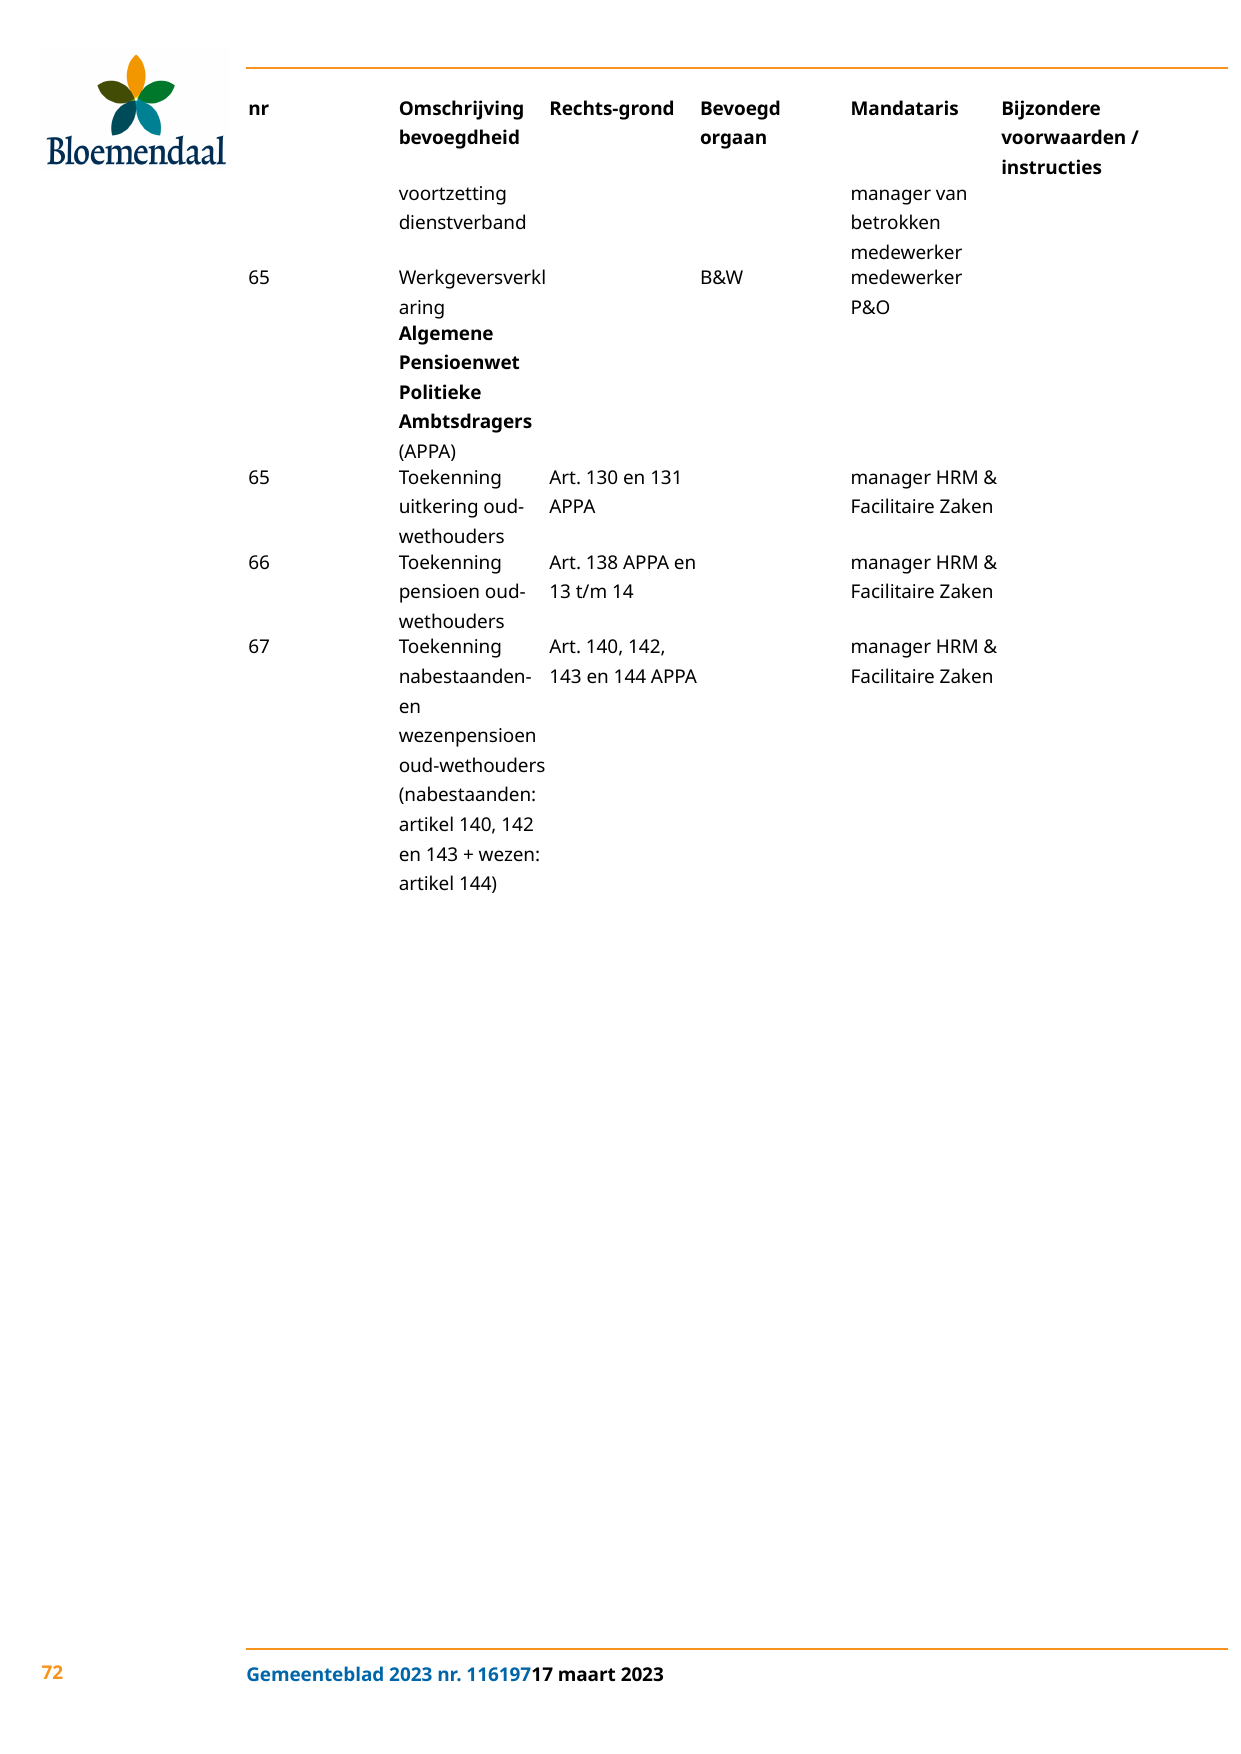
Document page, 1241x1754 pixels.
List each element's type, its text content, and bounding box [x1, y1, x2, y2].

table_cell Toekenning uitkering oud-wethouders [399, 464, 549, 549]
table_cell [1001, 549, 1152, 634]
table_cell [248, 180, 398, 264]
table_cell 65 [248, 265, 398, 320]
table_cell [1001, 464, 1152, 549]
table_cell medewerker P&O [850, 265, 1001, 320]
table_header Mandataris [850, 95, 1001, 180]
table_cell B&W [700, 265, 850, 320]
table_cell [1001, 180, 1152, 264]
table_cell Art. 140, 142, 143 en 144 APPA [549, 634, 700, 896]
table_cell manager HRM & Facilitaire Zaken [850, 464, 1001, 549]
table_cell [700, 634, 850, 896]
table_cell Algemene Pensioenwet Politieke Ambtsdragers (APPA) [399, 320, 549, 464]
table_cell [700, 180, 850, 264]
table_cell [549, 320, 700, 464]
table_cell manager HRM & Facilitaire Zaken [850, 634, 1001, 896]
table_cell [1001, 634, 1152, 896]
table_cell Art. 130 en 131 APPA [549, 464, 700, 549]
table_header nr [248, 95, 398, 180]
table_cell [850, 320, 1001, 464]
table_cell [549, 180, 700, 264]
table_header Rechts-grond [549, 95, 700, 180]
table_cell manager van betrokken medewerker [850, 180, 1001, 264]
table_cell [1001, 320, 1152, 464]
table_cell [700, 549, 850, 634]
table_cell 65 [248, 464, 398, 549]
table_cell manager HRM & Facilitaire Zaken [850, 549, 1001, 634]
table_header Omschrijving bevoegdheid [399, 95, 549, 180]
table_cell [248, 320, 398, 464]
table_cell voortzetting dienstverband [399, 180, 549, 264]
table_cell Art. 138 APPA en 13 t/m 14 [549, 549, 700, 634]
table_cell 67 [248, 634, 398, 896]
table_cell Toekenning pensioen oud-wethouders [399, 549, 549, 634]
table_cell [700, 320, 850, 464]
table_cell [549, 265, 700, 320]
table_cell [700, 464, 850, 549]
table_cell 66 [248, 549, 398, 634]
picture [41, 47, 231, 172]
table_cell [1001, 265, 1152, 320]
table_cell Werkgeversverklaring [399, 265, 549, 320]
table_cell Toekenning nabestaanden- en wezenpensioen oud-wethouders (nabestaanden: artikel 140, 142 en 143 + wezen: artikel 144) [399, 634, 549, 896]
table_header Bijzondere voorwaarden / instructies [1001, 95, 1152, 180]
table_header Bevoegd orgaan [700, 95, 850, 180]
